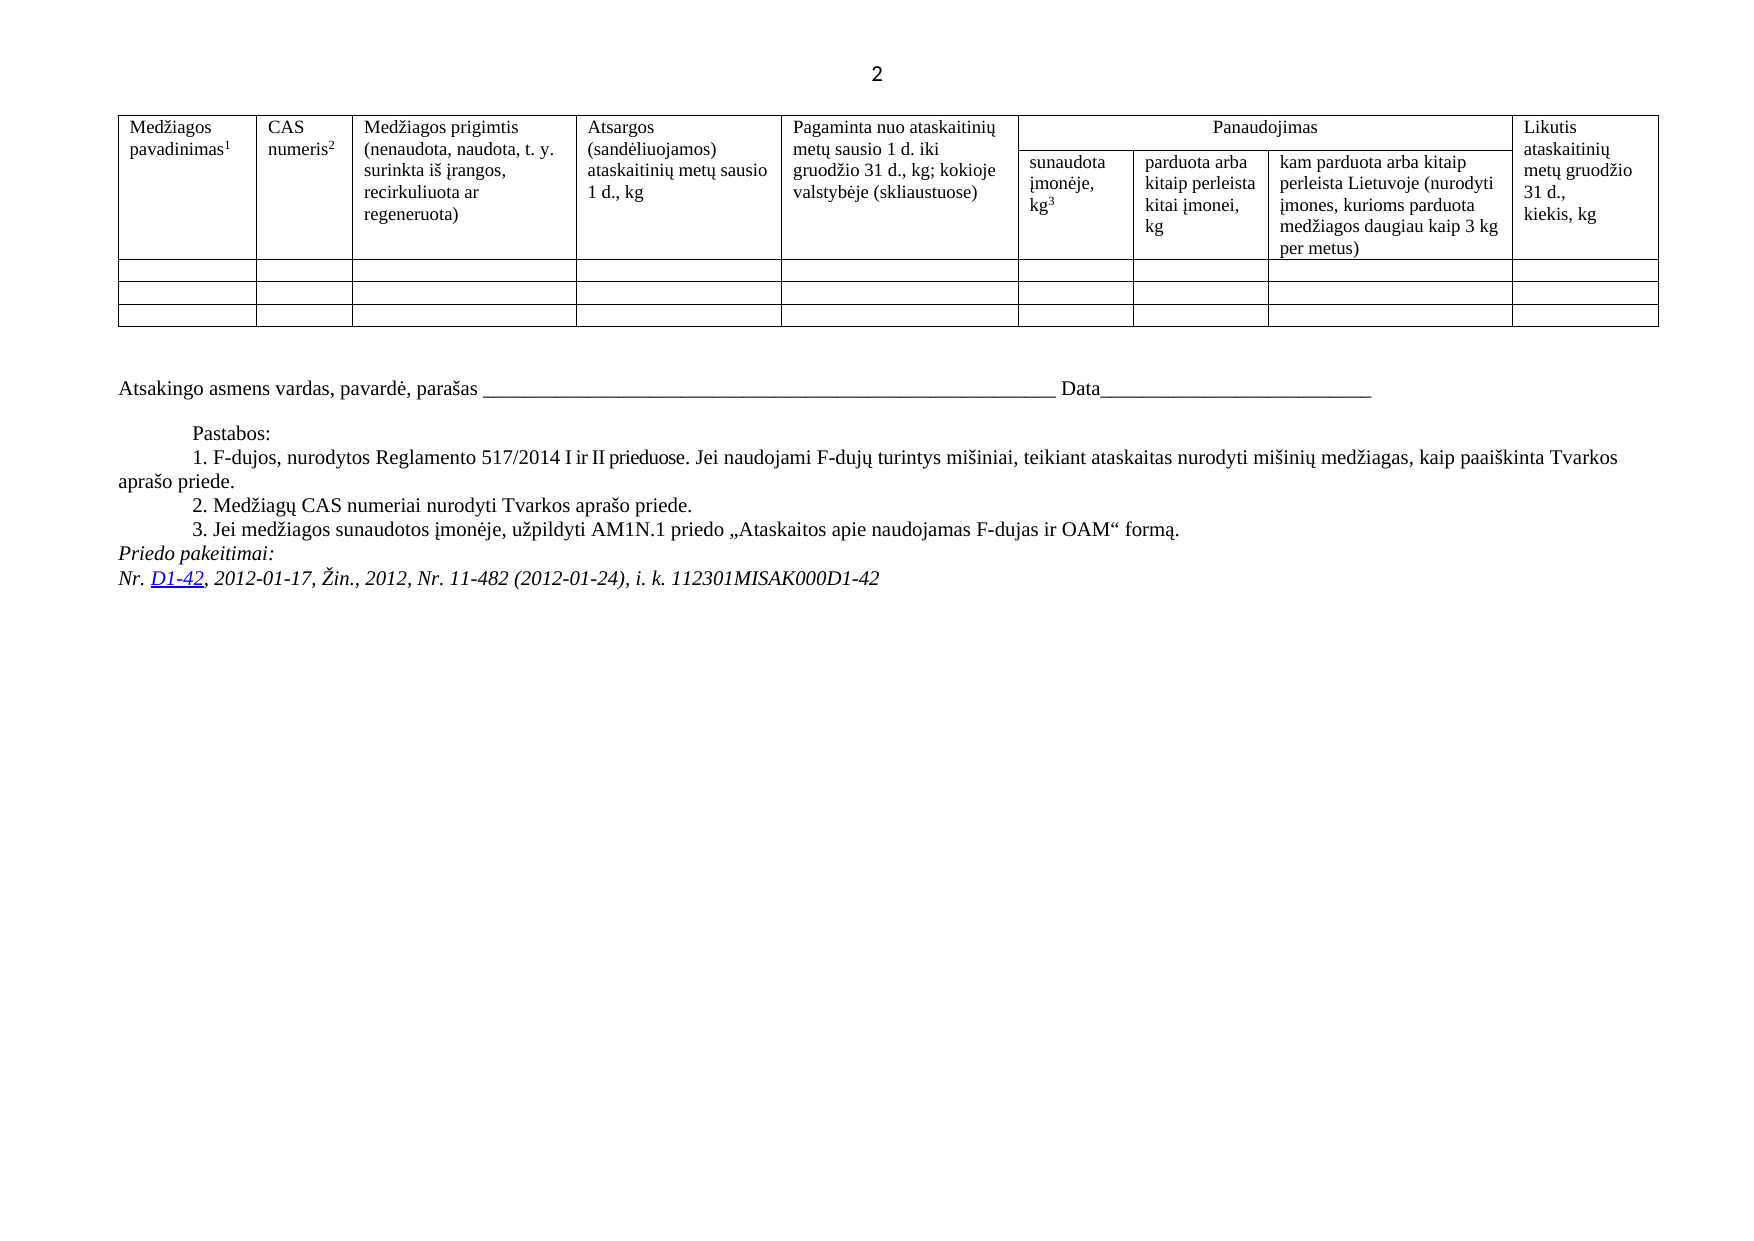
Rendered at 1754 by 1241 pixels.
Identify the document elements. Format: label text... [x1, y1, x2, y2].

text 3. Jei medžiagos sunaudotos įmonėje, užpildyti AM1N.1 priedo „Ataskaitos apie naudojamas F-dujas ir OAM“ formą. [118, 517, 1636, 541]
table_cell [577, 282, 781, 304]
table_cell [1134, 282, 1268, 304]
text Atsakingo asmens vardas, pavardė, parašas _______________________________________________________ Data__________________________ [118, 375, 1636, 399]
table_header Pagaminta nuo ataskaitinių metų sausio 1 d. iki gruodžio 31 d., kg; kokioje valstybėje (skliaustuose) [782, 116, 1018, 258]
table_cell [353, 305, 576, 326]
table_cell [353, 260, 576, 281]
table_cell [257, 282, 352, 304]
table_cell [257, 260, 352, 281]
table_cell [1269, 260, 1512, 281]
table_header Medžiagos pavadinimas1 [119, 116, 256, 258]
table_cell [782, 282, 1018, 304]
table_cell [1019, 260, 1133, 281]
table_cell [577, 305, 781, 326]
table_header Panaudojimas [1019, 116, 1512, 149]
table_cell kam parduota arba kitaip perleista Lietuvoje (nurodyti įmones, kurioms parduota medžiagos daugiau kaip 3 kg per metus) [1269, 151, 1512, 258]
text 1. F-dujos, nurodytos Reglamento 517/2014 I ir II prieduose. Jei naudojami F-dujų turintys mišiniai, teikiant ataskaitas nurodyti mišinių medžiagas, kaip paaiškinta Tvarkos aprašo priede. [118, 445, 1636, 493]
table_cell [1019, 282, 1133, 304]
table_cell [353, 282, 576, 304]
table_cell [782, 305, 1018, 326]
table_header Likutis ataskaitinių metų gruodžio 31 d., kiekis, kg [1513, 116, 1658, 258]
table_cell [257, 305, 352, 326]
table_header Atsargos (sandėliuojamos) ataskaitinių metų sausio 1 d., kg [577, 116, 781, 258]
table_cell [782, 260, 1018, 281]
table_header CAS numeris2 [257, 116, 352, 258]
text Pastabos: [118, 421, 1636, 445]
table_cell sunaudota įmonėje, kg3 [1019, 151, 1133, 258]
table_cell [119, 305, 256, 326]
table_cell [1134, 305, 1268, 326]
table_cell [1513, 305, 1658, 326]
table_cell [1134, 260, 1268, 281]
table_cell [119, 260, 256, 281]
table_cell [119, 282, 256, 304]
table_cell [1513, 282, 1658, 304]
table_cell [1019, 305, 1133, 326]
text Nr. D1-42, 2012-01-17, Žin., 2012, Nr. 11-482 (2012-01-24), i. k. 112301MISAK000D1-42 [118, 565, 1636, 589]
text 2. Medžiagų CAS numeriai nurodyti Tvarkos aprašo priede. [118, 493, 1636, 517]
table_cell [577, 260, 781, 281]
table_header Medžiagos prigimtis (nenaudota, naudota, t. y. surinkta iš įrangos, recirkuliuota ar regeneruota) [353, 116, 576, 258]
table_cell [1513, 260, 1658, 281]
table_cell [1269, 282, 1512, 304]
table_cell [1269, 305, 1512, 326]
text Priedo pakeitimai: [118, 541, 1636, 565]
table_cell parduota arba kitaip perleista kitai įmonei, kg [1134, 151, 1268, 258]
